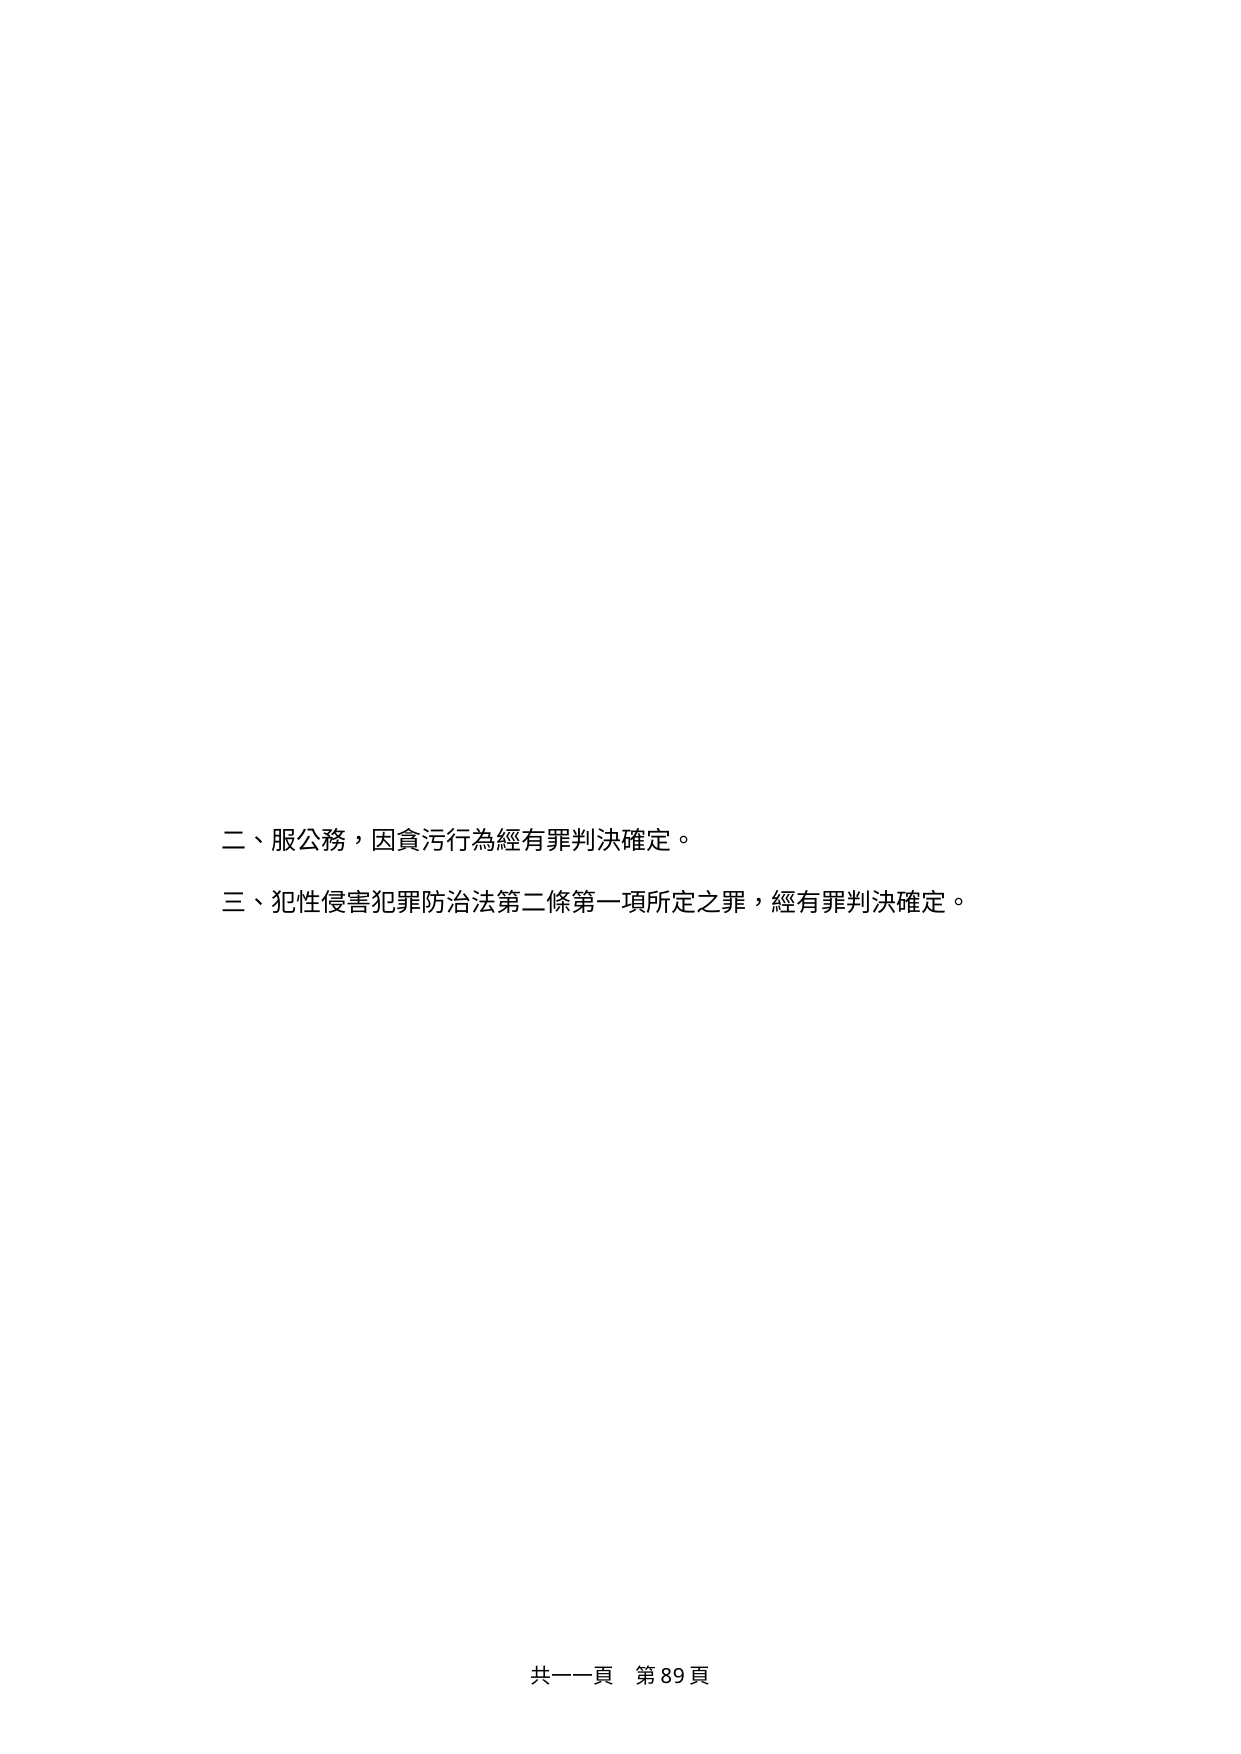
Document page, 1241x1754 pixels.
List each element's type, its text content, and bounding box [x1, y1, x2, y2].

text 三、犯性侵害犯罪防治法第二條第一項所定之罪，經有罪判決確定。 [221, 859, 1122, 922]
text 二、服公務，因貪污行為經有罪判決確定。 [221, 797, 1122, 859]
